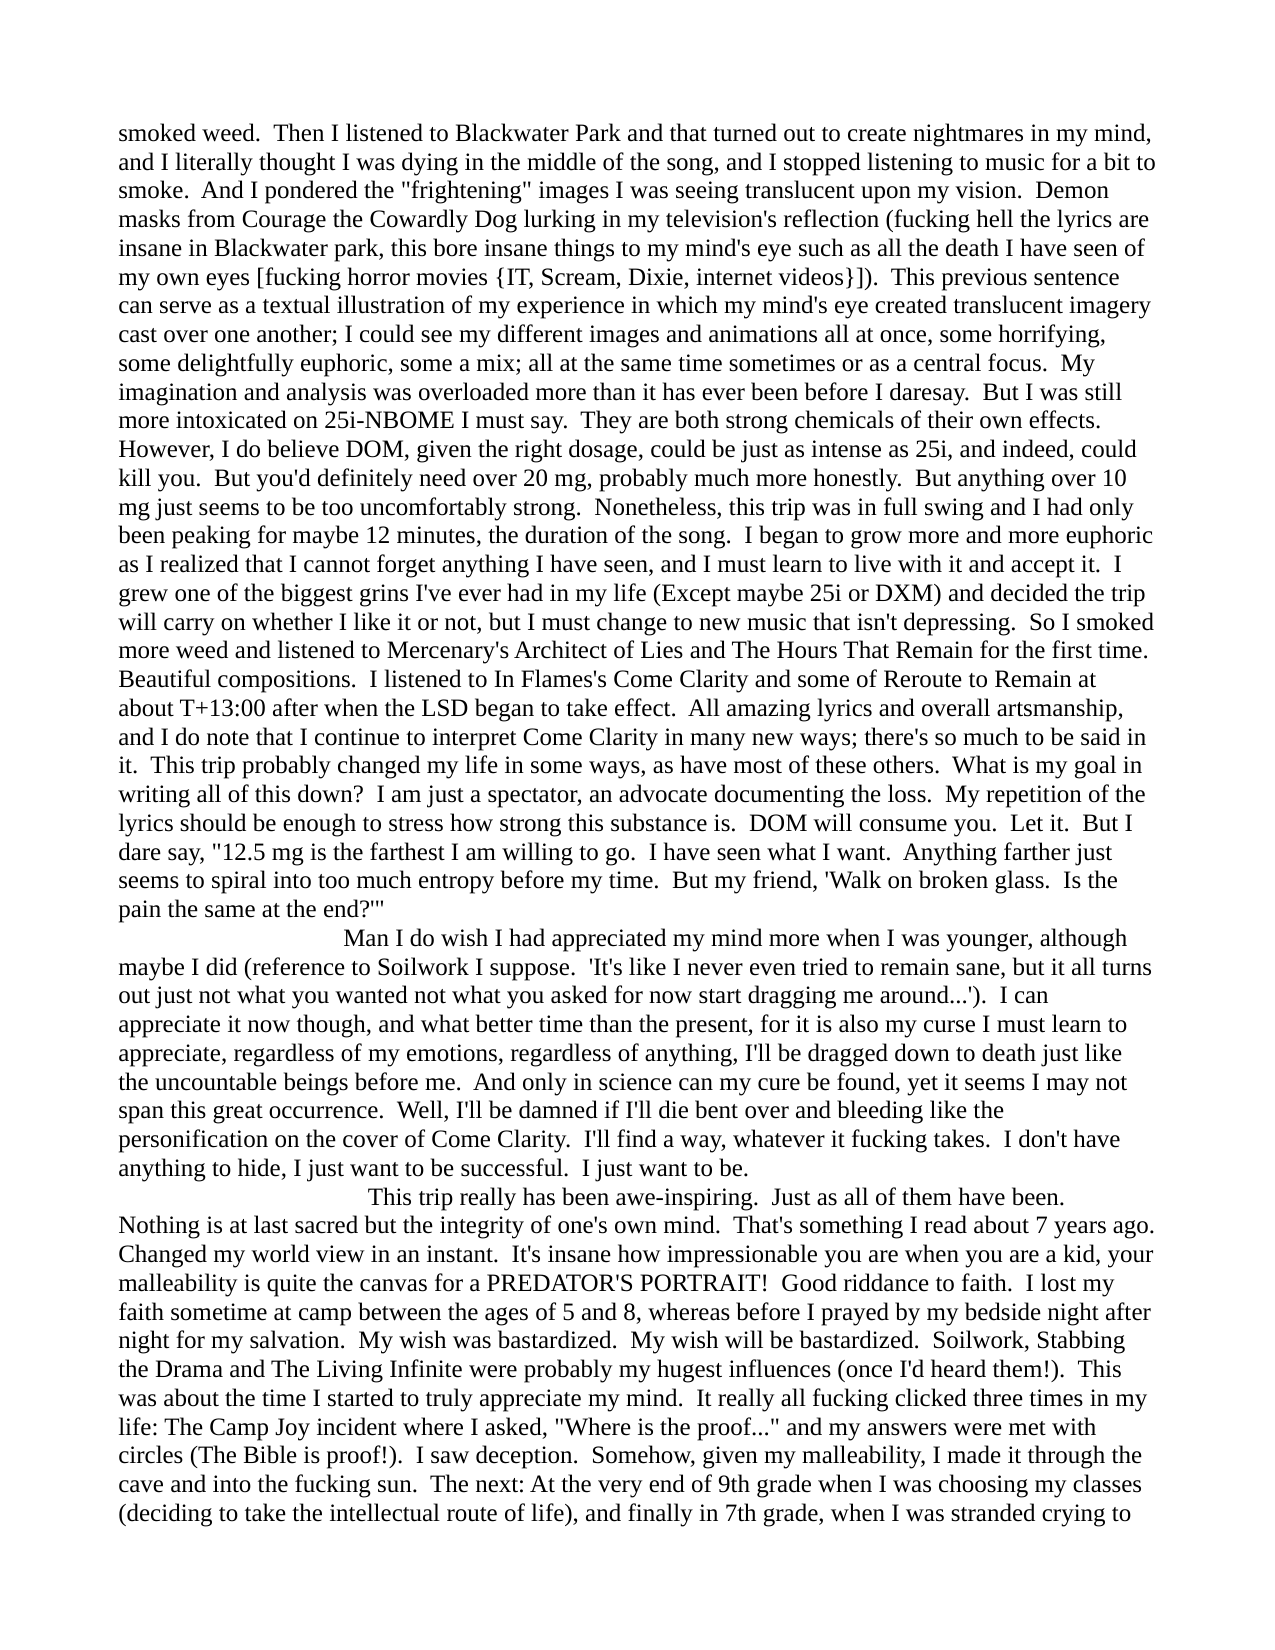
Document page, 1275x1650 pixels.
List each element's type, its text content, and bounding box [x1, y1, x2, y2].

text This trip really has been awe-inspiring. Just as all of them have been. Nothing is at last sacred but the integrity of one's own mind. That's something I read about 7 years ago. Changed my world view in an instant. It's insane how impressionable you are when you are a kid, your malleability is quite the canvas for a PREDATOR'S PORTRAIT! Good riddance to faith. I lost my faith sometime at camp between the ages of 5 and 8, whereas before I prayed by my bedside night after night for my salvation. My wish was bastardized. My wish will be bastardized. Soilwork, Stabbing the Drama and The Living Infinite were probably my hugest influences (once I'd heard them!). This was about the time I started to truly appreciate my mind. It really all fucking clicked three times in my life: The Camp Joy incident where I asked, "Where is the proof..." and my answers were met with circles (The Bible is proof!). I saw deception. Somehow, given my malleability, I made it through the cave and into the fucking sun. The next: At the very end of 9th grade when I was choosing my classes (deciding to take the intellectual route of life), and finally in 7th grade, when I was stranded crying to [118, 1182, 1157, 1527]
text Man I do wish I had appreciated my mind more when I was younger, although maybe I did (reference to Soilwork I suppose. 'It's like I never even tried to remain sane, but it all turns out just not what you wanted not what you asked for now start dragging me around...'). I can appreciate it now though, and what better time than the present, for it is also my curse I must learn to appreciate, regardless of my emotions, regardless of anything, I'll be dragged down to death just like the uncountable beings before me. And only in science can my cure be found, yet it seems I may not span this great occurrence. Well, I'll be damned if I'll die bent over and bleeding like the personification on the cover of Come Clarity. I'll find a way, whatever it fucking takes. I don't have anything to hide, I just want to be successful. I just want to be. [118, 923, 1157, 1182]
text smoked weed. Then I listened to Blackwater Park and that turned out to create nightmares in my mind, and I literally thought I was dying in the middle of the song, and I stopped listening to music for a bit to smoke. And I pondered the "frightening" images I was seeing translucent upon my vision. Demon masks from Courage the Cowardly Dog lurking in my television's reflection (fucking hell the lyrics are insane in Blackwater park, this bore insane things to my mind's eye such as all the death I have seen of my own eyes [fucking horror movies {IT, Scream, Dixie, internet videos}]). This previous sentence can serve as a textual illustration of my experience in which my mind's eye created translucent imagery cast over one another; I could see my different images and animations all at once, some horrifying, some delightfully euphoric, some a mix; all at the same time sometimes or as a central focus. My imagination and analysis was overloaded more than it has ever been before I daresay. But I was still more intoxicated on 25i-NBOME I must say. They are both strong chemicals of their own effects. However, I do believe DOM, given the right dosage, could be just as intense as 25i, and indeed, could kill you. But you'd definitely need over 20 mg, probably much more honestly. But anything over 10 mg just seems to be too uncomfortably strong. Nonetheless, this trip was in full swing and I had only been peaking for maybe 12 minutes, the duration of the song. I began to grow more and more euphoric as I realized that I cannot forget anything I have seen, and I must learn to live with it and accept it. I grew one of the biggest grins I've ever had in my life (Except maybe 25i or DXM) and decided the trip will carry on whether I like it or not, but I must change to new music that isn't depressing. So I smoked more weed and listened to Mercenary's Architect of Lies and The Hours That Remain for the first time. Beautiful compositions. I listened to In Flames's Come Clarity and some of Reroute to Remain at about T+13:00 after when the LSD began to take effect. All amazing lyrics and overall artsmanship, and I do note that I continue to interpret Come Clarity in many new ways; there's so much to be said in it. This trip probably changed my life in some ways, as have most of these others. What is my goal in writing all of this down? I am just a spectator, an advocate documenting the loss. My repetition of the lyrics should be enough to stress how strong this substance is. DOM will consume you. Let it. But I dare say, "12.5 mg is the farthest I am willing to go. I have seen what I want. Anything farther just seems to spiral into too much entropy before my time. But my friend, 'Walk on broken glass. Is the pain the same at the end?'" [118, 118, 1157, 923]
